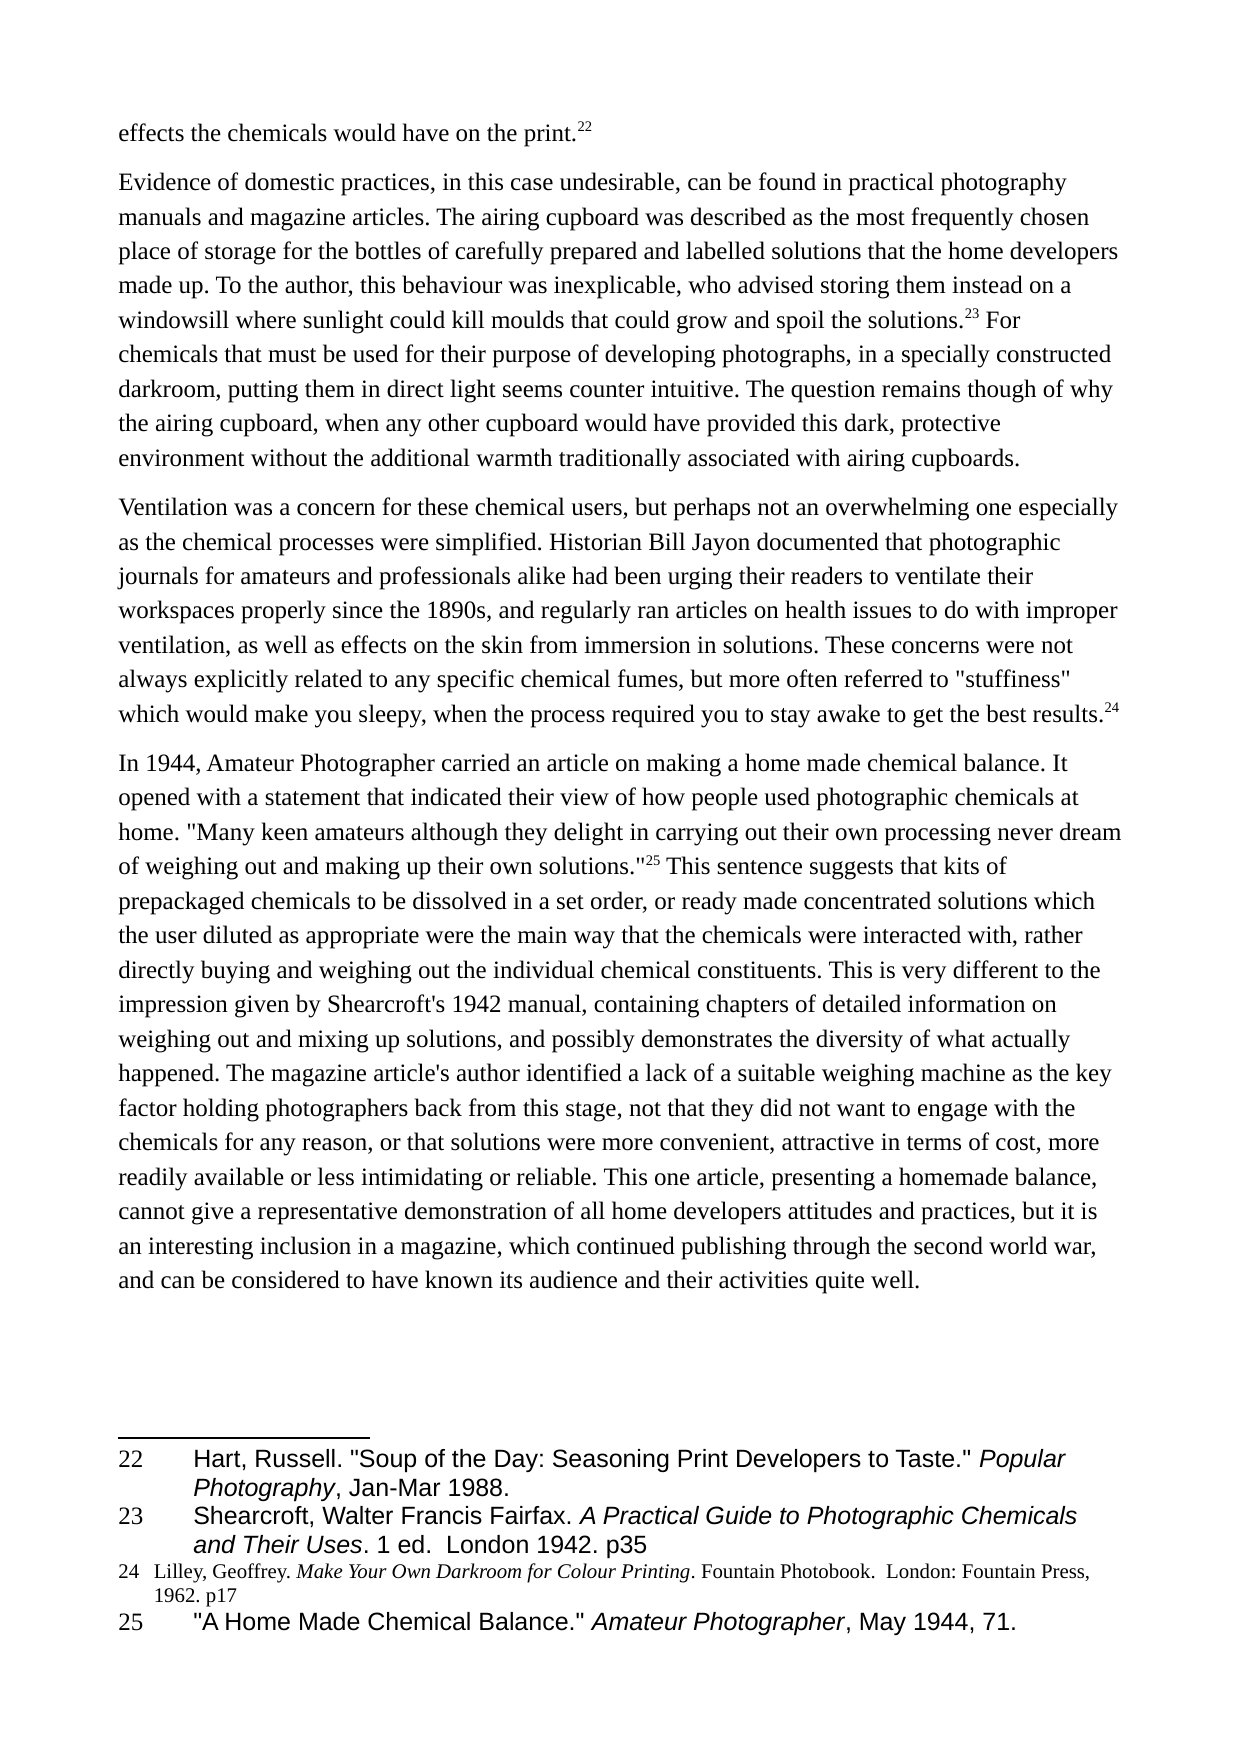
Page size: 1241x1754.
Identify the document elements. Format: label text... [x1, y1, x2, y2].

text Shearcroft, Walter Francis Fairfax. A Practical Guide to Photographic Chemicals and Their Uses. 1 ed. London 1942. p35 [118, 1501, 1122, 1559]
text Lilley, Geoffrey. Make Your Own Darkroom for Colour Printing. Fountain Photobook. London: Fountain Press, 1962. p17 [118, 1559, 1122, 1607]
text effects the chemicals would have on the print. [118, 118, 1122, 147]
text In 1944, Amateur Photographer carried an article on making a home made chemical balance. It opened with a statement that indicated their view of how people used photographic chemicals at home. "Many keen amateurs although they delight in carrying out their own processing never dream of weighing out and making up their own solutions." This sentence suggests that kits of prepackaged chemicals to be dissolved in a set order, or ready made concentrated solutions which the user diluted as appropriate were the main way that the chemicals were interacted with, rather directly buying and weighing out the individual chemical constituents. This is very different to the impression given by Shearcroft's 1942 manual, containing chapters of detailed information on weighing out and mixing up solutions, and possibly demonstrates the diversity of what actually happened. The magazine article's author identified a lack of a suitable weighing machine as the key factor holding photographers back from this stage, not that they did not want to engage with the chemicals for any reason, or that solutions were more convenient, attractive in terms of cost, more readily available or less intimidating or reliable. This one article, presenting a homemade balance, cannot give a representative demonstration of all home developers attitudes and practices, but it is an interesting inclusion in a magazine, which continued publishing through the second world war, and can be considered to have known its audience and their activities quite well. [118, 748, 1122, 1294]
text Hart, Russell. "Soup of the Day: Seasoning Print Developers to Taste." Popular Photography, Jan-Mar 1988. [118, 1444, 1122, 1501]
text Evidence of domestic practices, in this case undesirable, can be found in practical photography manuals and magazine articles. The airing cupboard was described as the most frequently chosen place of storage for the bottles of carefully prepared and labelled solutions that the home developers made up. To the author, this behaviour was inexplicable, who advised storing them instead on a windowsill where sunlight could kill moulds that could grow and spoil the solutions. For chemicals that must be used for their purpose of developing photographs, in a specially constructed darkroom, putting them in direct light seems counter intuitive. The question remains though of why the airing cupboard, when any other cupboard would have provided this dark, protective environment without the additional warmth traditionally associated with airing cupboards. [118, 167, 1122, 472]
text "A Home Made Chemical Balance." Amateur Photographer, May 1944, 71. [118, 1607, 1122, 1636]
text Ventilation was a concern for these chemical users, but perhaps not an overwhelming one especially as the chemical processes were simplified. Historian Bill Jayon documented that photographic journals for amateurs and professionals alike had been urging their readers to ventilate their workspaces properly since the 1890s, and regularly ran articles on health issues to do with improper ventilation, as well as effects on the skin from immersion in solutions. These concerns were not always explicitly related to any specific chemical fumes, but more often referred to "stuffiness" which would make you sleepy, when the process required you to stay awake to get the best results. [118, 492, 1122, 728]
